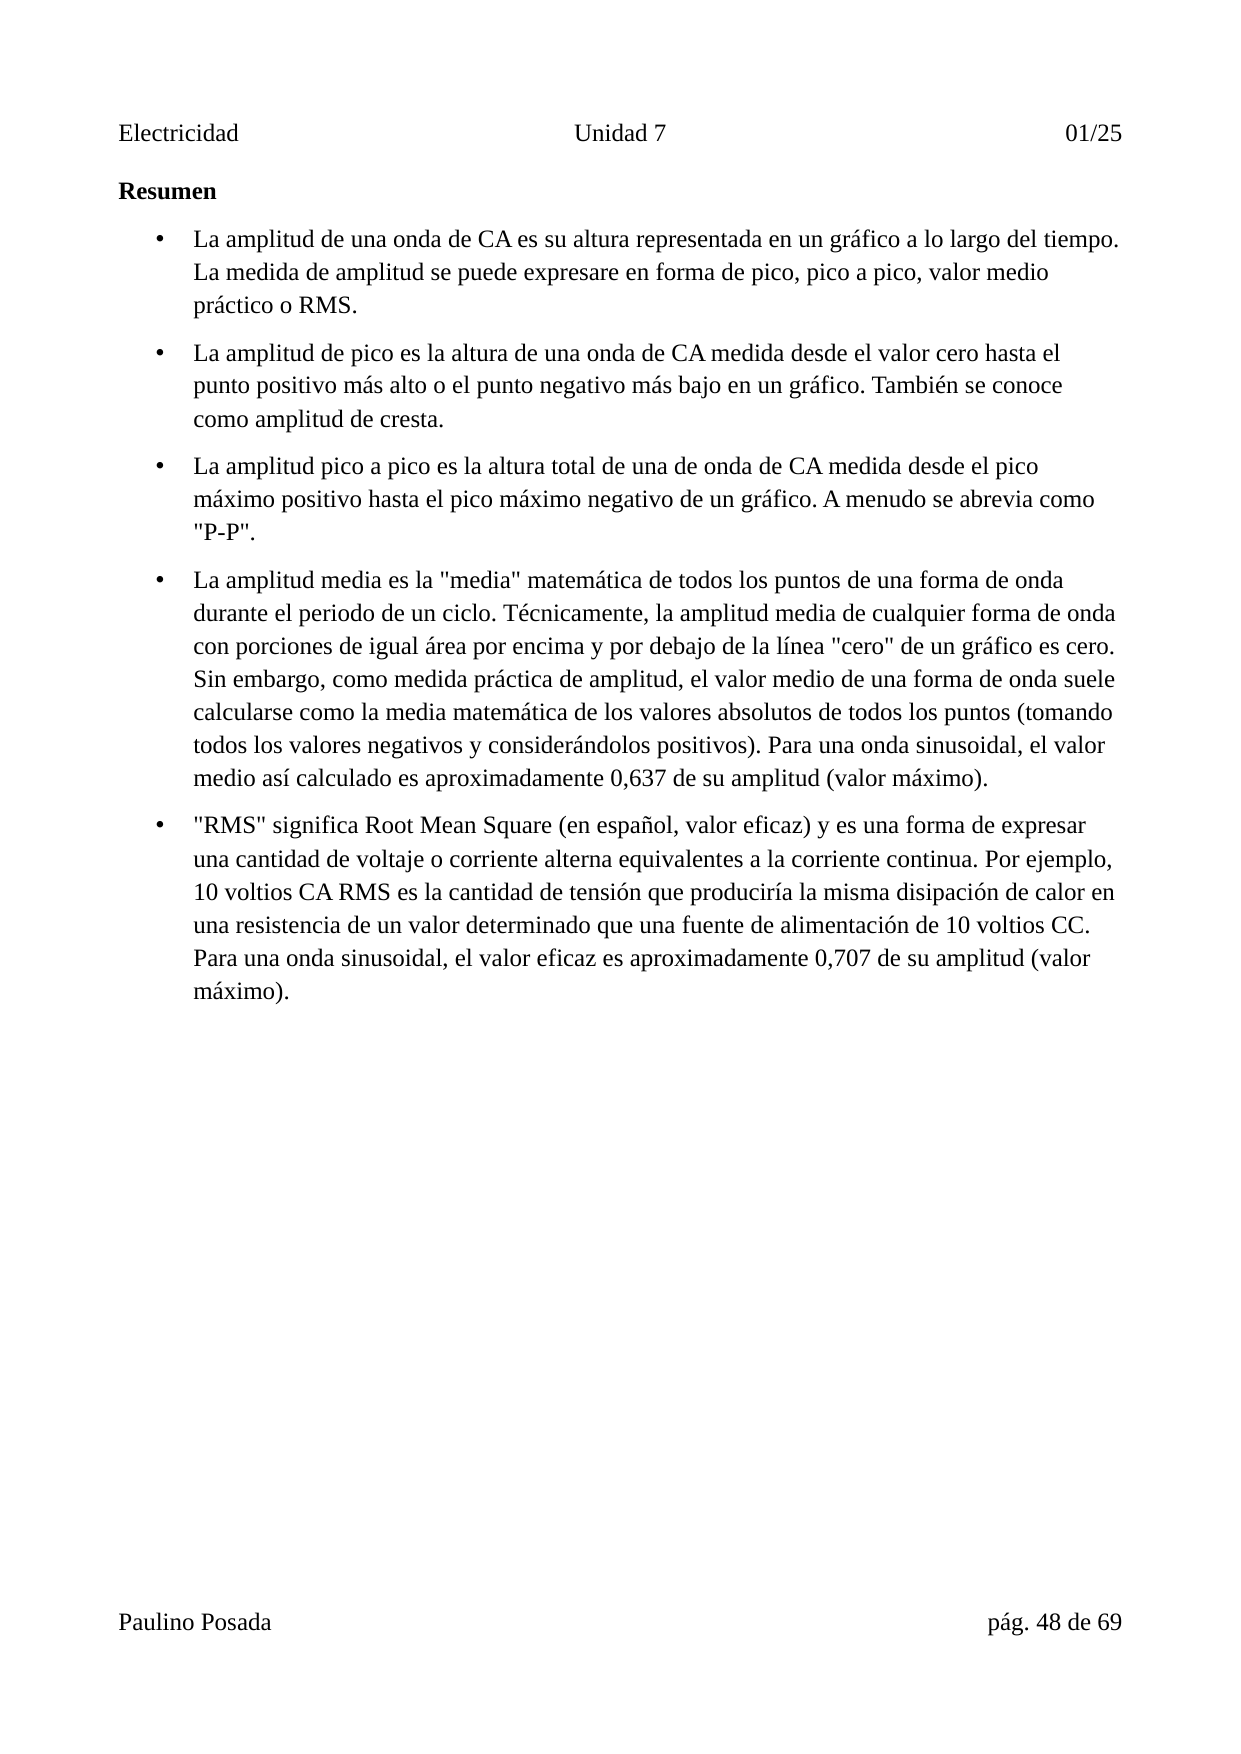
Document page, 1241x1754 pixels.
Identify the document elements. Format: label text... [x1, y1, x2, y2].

list La amplitud pico a pico es la altura total de una de onda de CA medida desde el pico máximo positivo hasta el pico máximo negativo de un gráfico. A menudo se abrevia como "P-P". [156, 451, 1122, 546]
list La amplitud media es la "media" matemática de todos los puntos de una forma de onda durante el periodo de un ciclo. Técnicamente, la amplitud media de cualquier forma de onda con porciones de igual área por encima y por debajo de la línea "cero" de un gráfico es cero. Sin embargo, como medida práctica de amplitud, el valor medio de una forma de onda suele calcularse como la media matemática de los valores absolutos de todos los puntos (tomando todos los valores negativos y considerándolos positivos). Para una onda sinusoidal, el valor medio así calculado es aproximadamente 0,637 de su amplitud (valor máximo). [156, 565, 1122, 792]
list "RMS" significa Root Mean Square (en español, valor eficaz) y es una forma de expresar una cantidad de voltaje o corriente alterna equivalentes a la corriente continua. Por ejemplo, 10 voltios CA RMS es la cantidad de tensión que produciría la misma disipación de calor en una resistencia de un valor determinado que una fuente de alimentación de 10 voltios CC. Para una onda sinusoidal, el valor eficaz es aproximadamente 0,707 de su amplitud (valor máximo). [156, 811, 1122, 1004]
text Resumen [118, 176, 1122, 205]
list La amplitud de una onda de CA es su altura representada en un gráfico a lo largo del tiempo. La medida de amplitud se puede expresare en forma de pico, pico a pico, valor medio práctico o RMS. [156, 224, 1122, 319]
list La amplitud de pico es la altura de una onda de CA medida desde el valor cero hasta el punto positivo más alto o el punto negativo más bajo en un gráfico. También se conoce como amplitud de cresta. [156, 338, 1122, 432]
